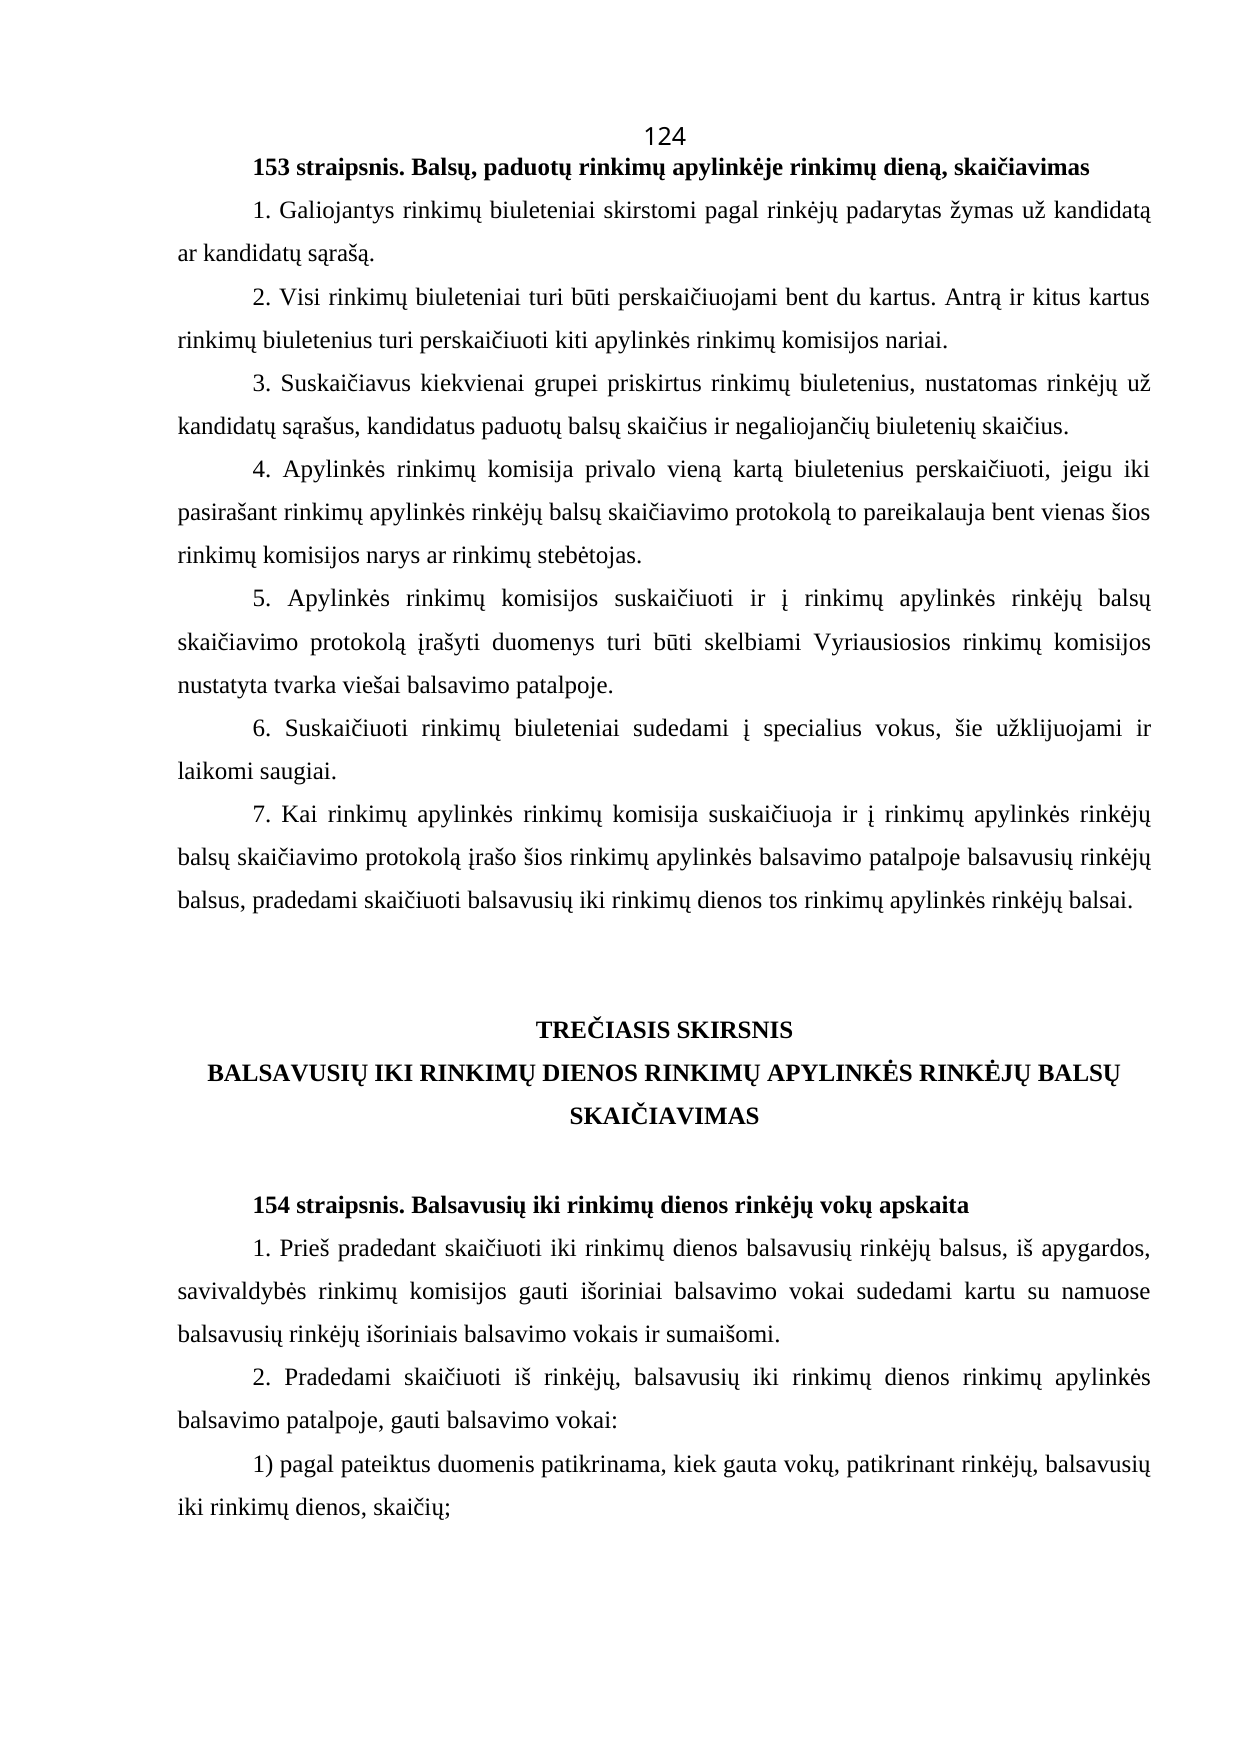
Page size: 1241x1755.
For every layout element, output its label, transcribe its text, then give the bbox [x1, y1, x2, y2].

text BALSAVUSIŲ IKI RINKIMŲ DIENOS RINKIMŲ APYLINKĖS RINKĖJŲ BALSŲ SKAIČIAVIMAS [177, 1058, 1152, 1130]
text 3. Suskaičiavus kiekvienai grupei priskirtus rinkimų biuletenius, nustatomas rinkėjų už kandidatų sąrašus, kandidatus paduotų balsų skaičius ir negaliojančių biuletenių skaičius. [177, 368, 1152, 440]
text 5. Apylinkės rinkimų komisijos suskaičiuoti ir į rinkimų apylinkės rinkėjų balsų skaičiavimo protokolą įrašyti duomenys turi būti skelbiami Vyriausiosios rinkimų komisijos nustatyta tvarka viešai balsavimo patalpoje. [177, 583, 1152, 698]
text 2. Pradedami skaičiuoti iš rinkėjų, balsavusių iki rinkimų dienos rinkimų apylinkės balsavimo patalpoje, gauti balsavimo vokai: [177, 1362, 1152, 1434]
text 153 straipsnis. Balsų, paduotų rinkimų apylinkėje rinkimų dieną, skaičiavimas [177, 152, 1152, 181]
text 6. Suskaičiuoti rinkimų biuleteniai sudedami į specialius vokus, šie užklijuojami ir laikomi saugiai. [177, 713, 1152, 785]
text 7. Kai rinkimų apylinkės rinkimų komisija suskaičiuoja ir į rinkimų apylinkės rinkėjų balsų skaičiavimo protokolą įrašo šios rinkimų apylinkės balsavimo patalpoje balsavusių rinkėjų balsus, pradedami skaičiuoti balsavusių iki rinkimų dienos tos rinkimų apylinkės rinkėjų balsai. [177, 799, 1152, 914]
text 1) pagal pateiktus duomenis patikrinama, kiek gauta vokų, patikrinant rinkėjų, balsavusių iki rinkimų dienos, skaičių; [177, 1449, 1152, 1521]
text TREČIASIS SKIRSNIS [177, 1015, 1152, 1043]
text 1. Galiojantys rinkimų biuleteniai skirstomi pagal rinkėjų padarytas žymas už kandidatą ar kandidatų sąrašą. [177, 195, 1152, 267]
text 1. Prieš pradedant skaičiuoti iki rinkimų dienos balsavusių rinkėjų balsus, iš apygardos, savivaldybės rinkimų komisijos gauti išoriniai balsavimo vokai sudedami kartu su namuose balsavusių rinkėjų išoriniais balsavimo vokais ir sumaišomi. [177, 1233, 1152, 1348]
text 4. Apylinkės rinkimų komisija privalo vieną kartą biuletenius perskaičiuoti, jeigu iki pasirašant rinkimų apylinkės rinkėjų balsų skaičiavimo protokolą to pareikalauja bent vienas šios rinkimų komisijos narys ar rinkimų stebėtojas. [177, 454, 1152, 569]
text 2. Visi rinkimų biuleteniai turi būti perskaičiuojami bent du kartus. Antrą ir kitus kartus rinkimų biuletenius turi perskaičiuoti kiti apylinkės rinkimų komisijos nariai. [177, 282, 1152, 353]
text 154 straipsnis. Balsavusių iki rinkimų dienos rinkėjų vokų apskaita [177, 1190, 1152, 1219]
